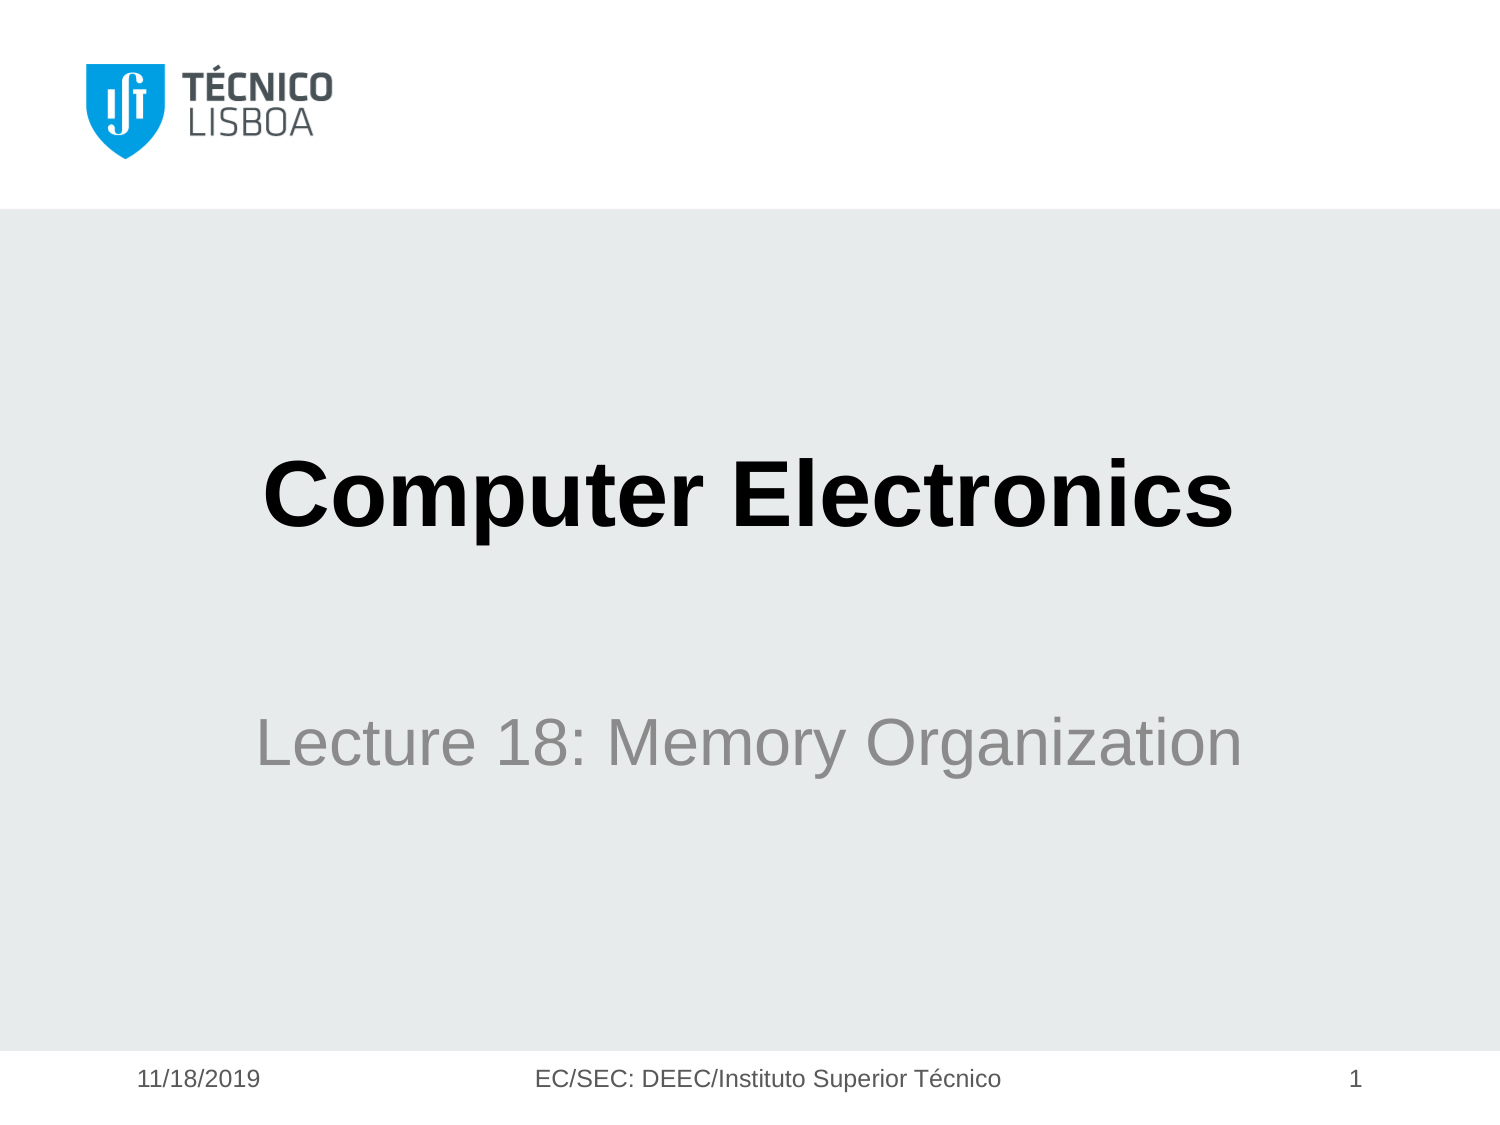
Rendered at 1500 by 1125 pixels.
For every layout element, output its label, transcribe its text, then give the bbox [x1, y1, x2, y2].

slide_number 11/18/2019 [121, 1052, 425, 1103]
picture [0, 0, 1500, 1125]
slide_number [1077, 1052, 1378, 1103]
footer EC/SEC: DEEC/Instituto Superior Técnico [512, 1052, 1032, 1103]
title Computer Electronics [121, 322, 1378, 655]
subtitle Lecture 18: Memory Organization [121, 691, 1378, 894]
